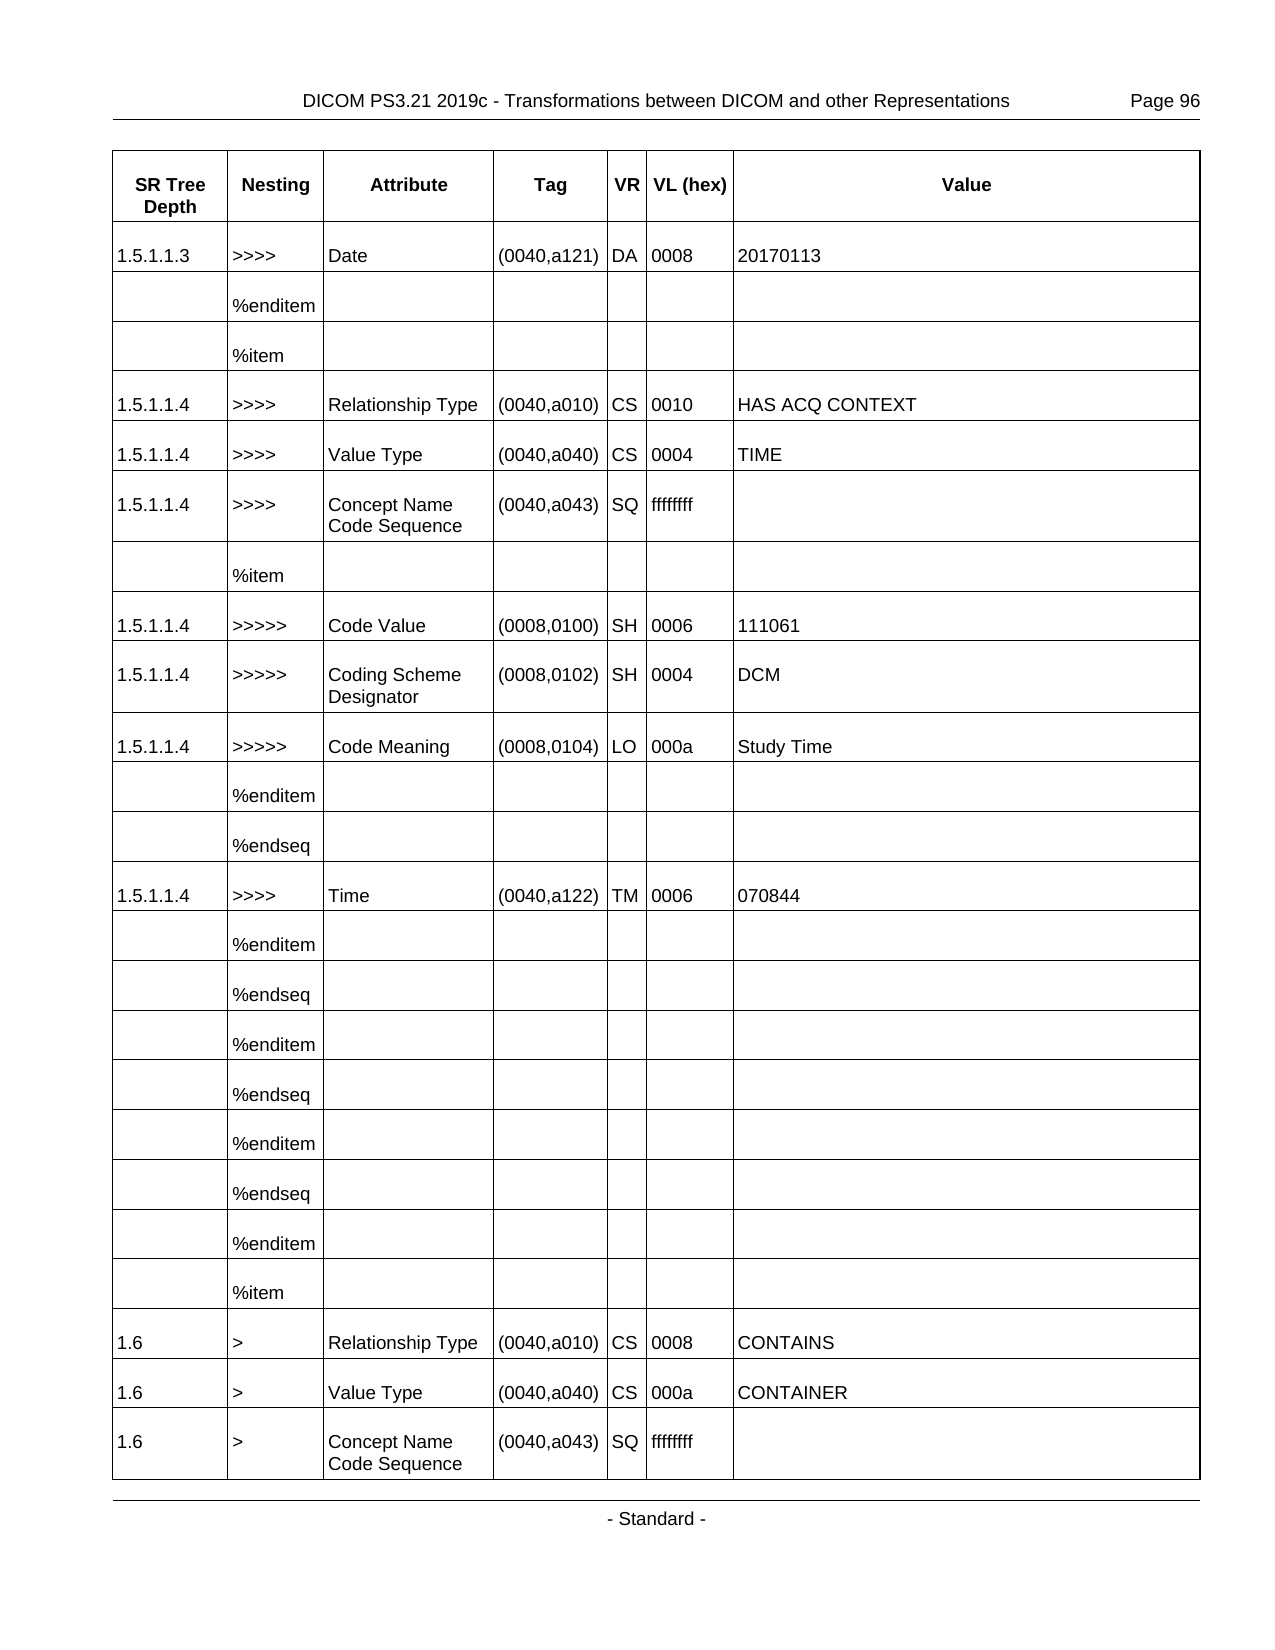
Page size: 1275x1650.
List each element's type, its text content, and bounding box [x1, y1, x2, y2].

table_cell SQ [608, 1408, 646, 1478]
table_cell (0008,0100) [494, 592, 607, 640]
table_cell 1.5.1.1.4 [113, 421, 227, 470]
table_cell [324, 542, 493, 591]
table_cell [647, 322, 733, 370]
table_cell [647, 812, 733, 861]
table_cell 1.5.1.1.4 [113, 713, 227, 761]
table_cell > [228, 1408, 323, 1478]
table_cell [734, 1011, 1199, 1059]
table_header Attribute [324, 151, 493, 221]
table_cell [608, 1011, 646, 1059]
table_cell 0006 [647, 592, 733, 640]
table_cell [113, 1210, 227, 1258]
table_cell [324, 322, 493, 370]
table_cell [494, 1060, 607, 1109]
table_cell %endseq [228, 1060, 323, 1109]
table_cell [113, 911, 227, 960]
table_cell Value Type [324, 421, 493, 470]
table_cell 1.6 [113, 1408, 227, 1478]
table_cell %enditem [228, 762, 323, 811]
table_header Tag [494, 151, 607, 221]
table_cell ffffffff [647, 1408, 733, 1478]
table_cell [608, 911, 646, 960]
table_cell 111061 [734, 592, 1199, 640]
table_cell HAS ACQ CONTEXT [734, 371, 1199, 420]
table_cell (0040,a121) [494, 222, 607, 271]
table_cell [494, 1110, 607, 1159]
table_cell Value Type [324, 1359, 493, 1407]
table_cell [324, 1259, 493, 1308]
table_cell Concept Name Code Sequence [324, 1408, 493, 1478]
table_cell [734, 471, 1199, 541]
table_cell [324, 762, 493, 811]
table_cell Concept Name Code Sequence [324, 471, 493, 541]
table_cell [608, 1110, 646, 1159]
table_cell 1.5.1.1.4 [113, 592, 227, 640]
table_cell CS [608, 421, 646, 470]
table_cell 0010 [647, 371, 733, 420]
table_cell [734, 1210, 1199, 1258]
table_cell %enditem [228, 1110, 323, 1159]
table_cell >>>>> [228, 713, 323, 761]
table_cell [734, 322, 1199, 370]
table_cell [608, 812, 646, 861]
table_cell [647, 1110, 733, 1159]
table_cell [608, 272, 646, 321]
table_cell %enditem [228, 272, 323, 321]
table_cell [324, 1110, 493, 1159]
table_cell TM [608, 862, 646, 910]
table_cell [647, 961, 733, 1010]
table_cell [734, 272, 1199, 321]
table_cell [113, 812, 227, 861]
table_cell [647, 1060, 733, 1109]
table_cell 1.5.1.1.3 [113, 222, 227, 271]
table_cell SH [608, 641, 646, 712]
table_cell >>>> [228, 222, 323, 271]
table_cell [647, 1259, 733, 1308]
table_cell [113, 762, 227, 811]
table_cell (0040,a010) [494, 371, 607, 420]
table_cell [113, 1259, 227, 1308]
table_cell CS [608, 1309, 646, 1357]
table_cell [734, 911, 1199, 960]
table_cell [608, 542, 646, 591]
table_cell Date [324, 222, 493, 271]
table_cell [324, 1011, 493, 1059]
table_cell >>>>> [228, 641, 323, 712]
table_cell Code Meaning [324, 713, 493, 761]
table_cell [324, 812, 493, 861]
table_cell [324, 272, 493, 321]
table_header SR Tree Depth [113, 151, 227, 221]
table_cell (0040,a040) [494, 421, 607, 470]
table_cell %enditem [228, 1210, 323, 1258]
table_cell Code Value [324, 592, 493, 640]
table_cell [608, 322, 646, 370]
table_cell [734, 1408, 1199, 1478]
table_cell [113, 961, 227, 1010]
table_cell >>>> [228, 471, 323, 541]
table_cell %endseq [228, 1160, 323, 1208]
table_cell [608, 1060, 646, 1109]
table_cell [647, 1210, 733, 1258]
table_cell [734, 1259, 1199, 1308]
table_cell [113, 1110, 227, 1159]
table_cell [608, 1210, 646, 1258]
table_header VR [608, 151, 646, 221]
table_cell 1.6 [113, 1359, 227, 1407]
table_cell %item [228, 542, 323, 591]
table_cell [734, 961, 1199, 1010]
table_cell >>>> [228, 421, 323, 470]
table_cell Relationship Type [324, 371, 493, 420]
table_cell 1.6 [113, 1309, 227, 1357]
table_cell [494, 762, 607, 811]
table_cell [734, 542, 1199, 591]
table_cell 0006 [647, 862, 733, 910]
table_cell [324, 1210, 493, 1258]
table_cell [494, 272, 607, 321]
table_cell [608, 961, 646, 1010]
table_cell DCM [734, 641, 1199, 712]
table_header Value [734, 151, 1199, 221]
table_cell (0040,a043) [494, 1408, 607, 1478]
table_cell ffffffff [647, 471, 733, 541]
table_cell 1.5.1.1.4 [113, 371, 227, 420]
table_cell 0008 [647, 1309, 733, 1357]
table_cell [113, 322, 227, 370]
table_cell [608, 1160, 646, 1208]
table_cell [647, 1160, 733, 1208]
table_cell >>>>> [228, 592, 323, 640]
table_cell [734, 1160, 1199, 1208]
table_cell [647, 911, 733, 960]
table_cell [734, 812, 1199, 861]
table_cell (0008,0102) [494, 641, 607, 712]
table_cell [494, 961, 607, 1010]
table_cell (0040,a040) [494, 1359, 607, 1407]
table_cell (0008,0104) [494, 713, 607, 761]
table_cell 20170113 [734, 222, 1199, 271]
table_cell [324, 961, 493, 1010]
table_cell [494, 812, 607, 861]
table_cell [324, 911, 493, 960]
table_cell [113, 542, 227, 591]
table_cell CS [608, 1359, 646, 1407]
table_cell 0004 [647, 641, 733, 712]
table_cell %enditem [228, 911, 323, 960]
table_cell [324, 1160, 493, 1208]
table_cell 0004 [647, 421, 733, 470]
table_cell [494, 542, 607, 591]
table_cell 000a [647, 1359, 733, 1407]
table_cell 1.5.1.1.4 [113, 471, 227, 541]
table_cell DA [608, 222, 646, 271]
table_cell %endseq [228, 812, 323, 861]
table_cell [647, 272, 733, 321]
table_cell [647, 762, 733, 811]
table_cell %enditem [228, 1011, 323, 1059]
table_cell 1.5.1.1.4 [113, 641, 227, 712]
table_cell Coding Scheme Designator [324, 641, 493, 712]
table_cell [494, 322, 607, 370]
table_cell CONTAINS [734, 1309, 1199, 1357]
table_cell 0008 [647, 222, 733, 271]
table_cell CS [608, 371, 646, 420]
table_cell (0040,a122) [494, 862, 607, 910]
table_header Nesting [228, 151, 323, 221]
table_cell [608, 762, 646, 811]
table_cell SH [608, 592, 646, 640]
table_cell Relationship Type [324, 1309, 493, 1357]
table_cell (0040,a043) [494, 471, 607, 541]
table_cell [113, 1011, 227, 1059]
table_cell > [228, 1359, 323, 1407]
table_cell [494, 911, 607, 960]
table_cell >>>> [228, 862, 323, 910]
table_cell %endseq [228, 961, 323, 1010]
table_cell LO [608, 713, 646, 761]
table_cell [734, 1060, 1199, 1109]
table_cell >>>> [228, 371, 323, 420]
table_cell [608, 1259, 646, 1308]
table_cell [494, 1011, 607, 1059]
table_cell (0040,a010) [494, 1309, 607, 1357]
table_cell [734, 1110, 1199, 1159]
table_cell [494, 1259, 607, 1308]
table_cell [494, 1210, 607, 1258]
table_cell [113, 1060, 227, 1109]
table_cell %item [228, 322, 323, 370]
table_cell TIME [734, 421, 1199, 470]
table_cell Study Time [734, 713, 1199, 761]
table_cell [647, 1011, 733, 1059]
table_cell 1.5.1.1.4 [113, 862, 227, 910]
table_cell [113, 1160, 227, 1208]
table_cell [647, 542, 733, 591]
table_cell 070844 [734, 862, 1199, 910]
table_cell [494, 1160, 607, 1208]
table_header VL (hex) [647, 151, 733, 221]
table_cell > [228, 1309, 323, 1357]
table_cell 000a [647, 713, 733, 761]
table_cell %item [228, 1259, 323, 1308]
table_cell [734, 762, 1199, 811]
table_cell [324, 1060, 493, 1109]
table_cell Time [324, 862, 493, 910]
table_cell SQ [608, 471, 646, 541]
table_cell CONTAINER [734, 1359, 1199, 1407]
table_cell [113, 272, 227, 321]
